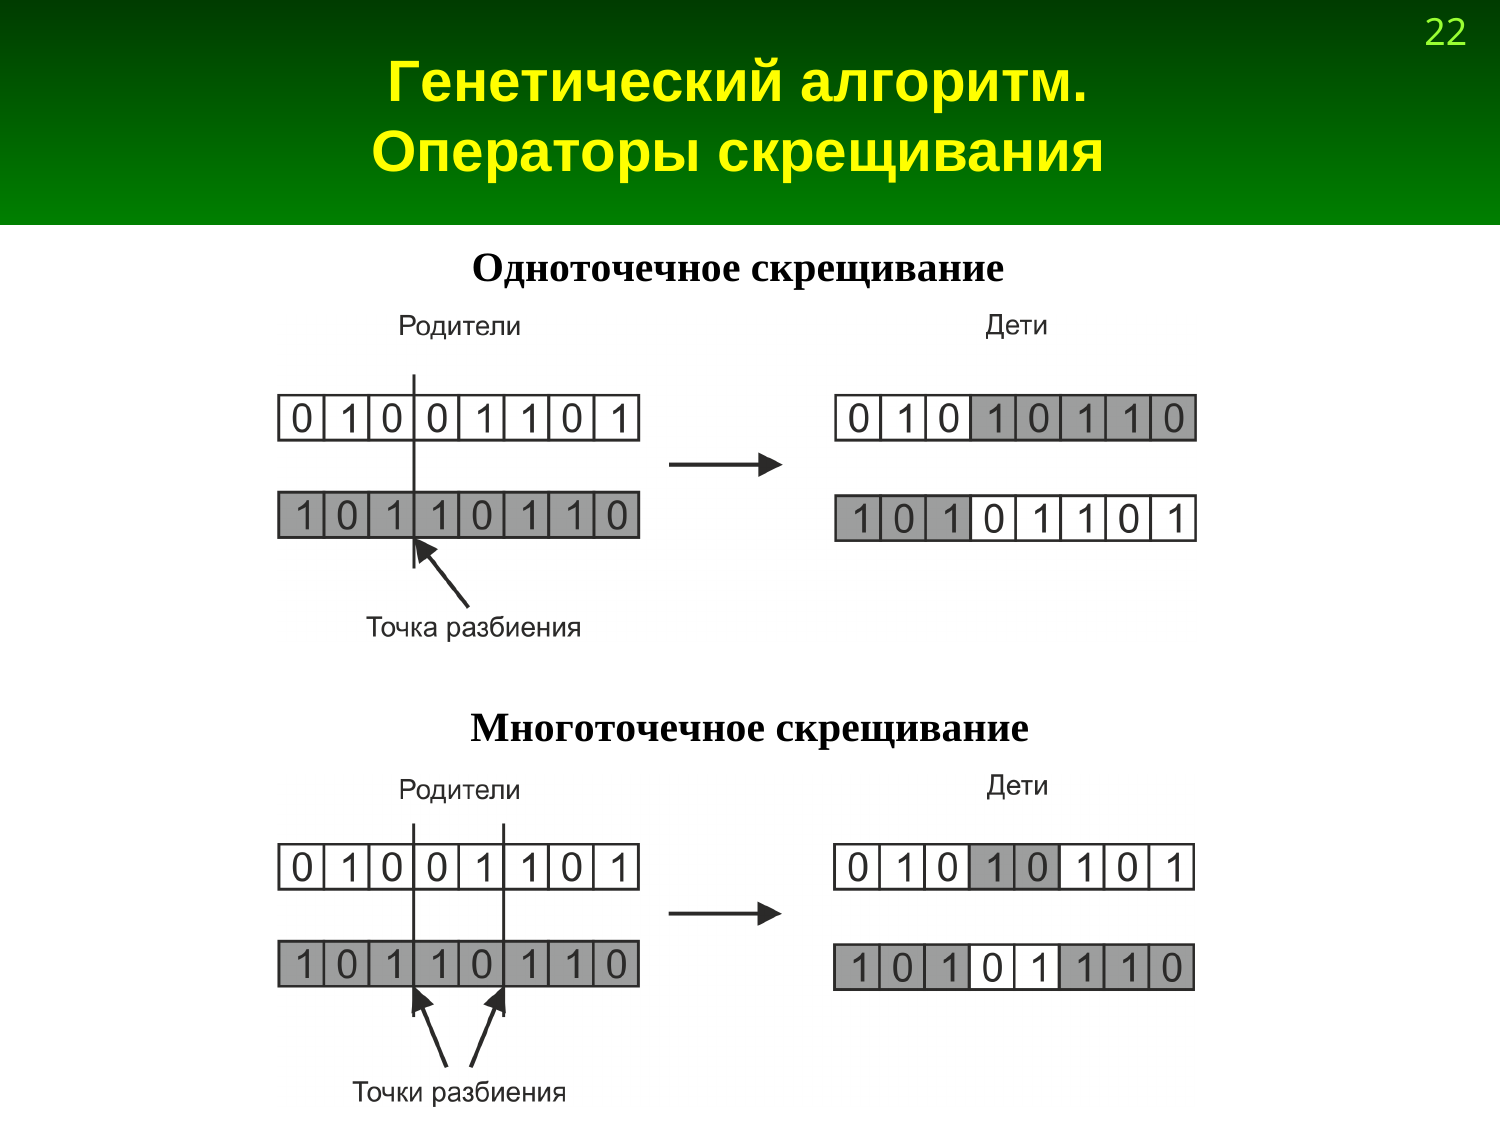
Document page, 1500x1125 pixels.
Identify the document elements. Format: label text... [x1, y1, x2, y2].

text_box Многоточечное скрещивание [29, 692, 1471, 758]
text_box Одноточечное скрещивание [17, 231, 1459, 298]
picture [277, 774, 1195, 1107]
picture [277, 314, 1197, 642]
title Генетический алгоритм. Операторы скрещивания [88, 18, 1389, 207]
